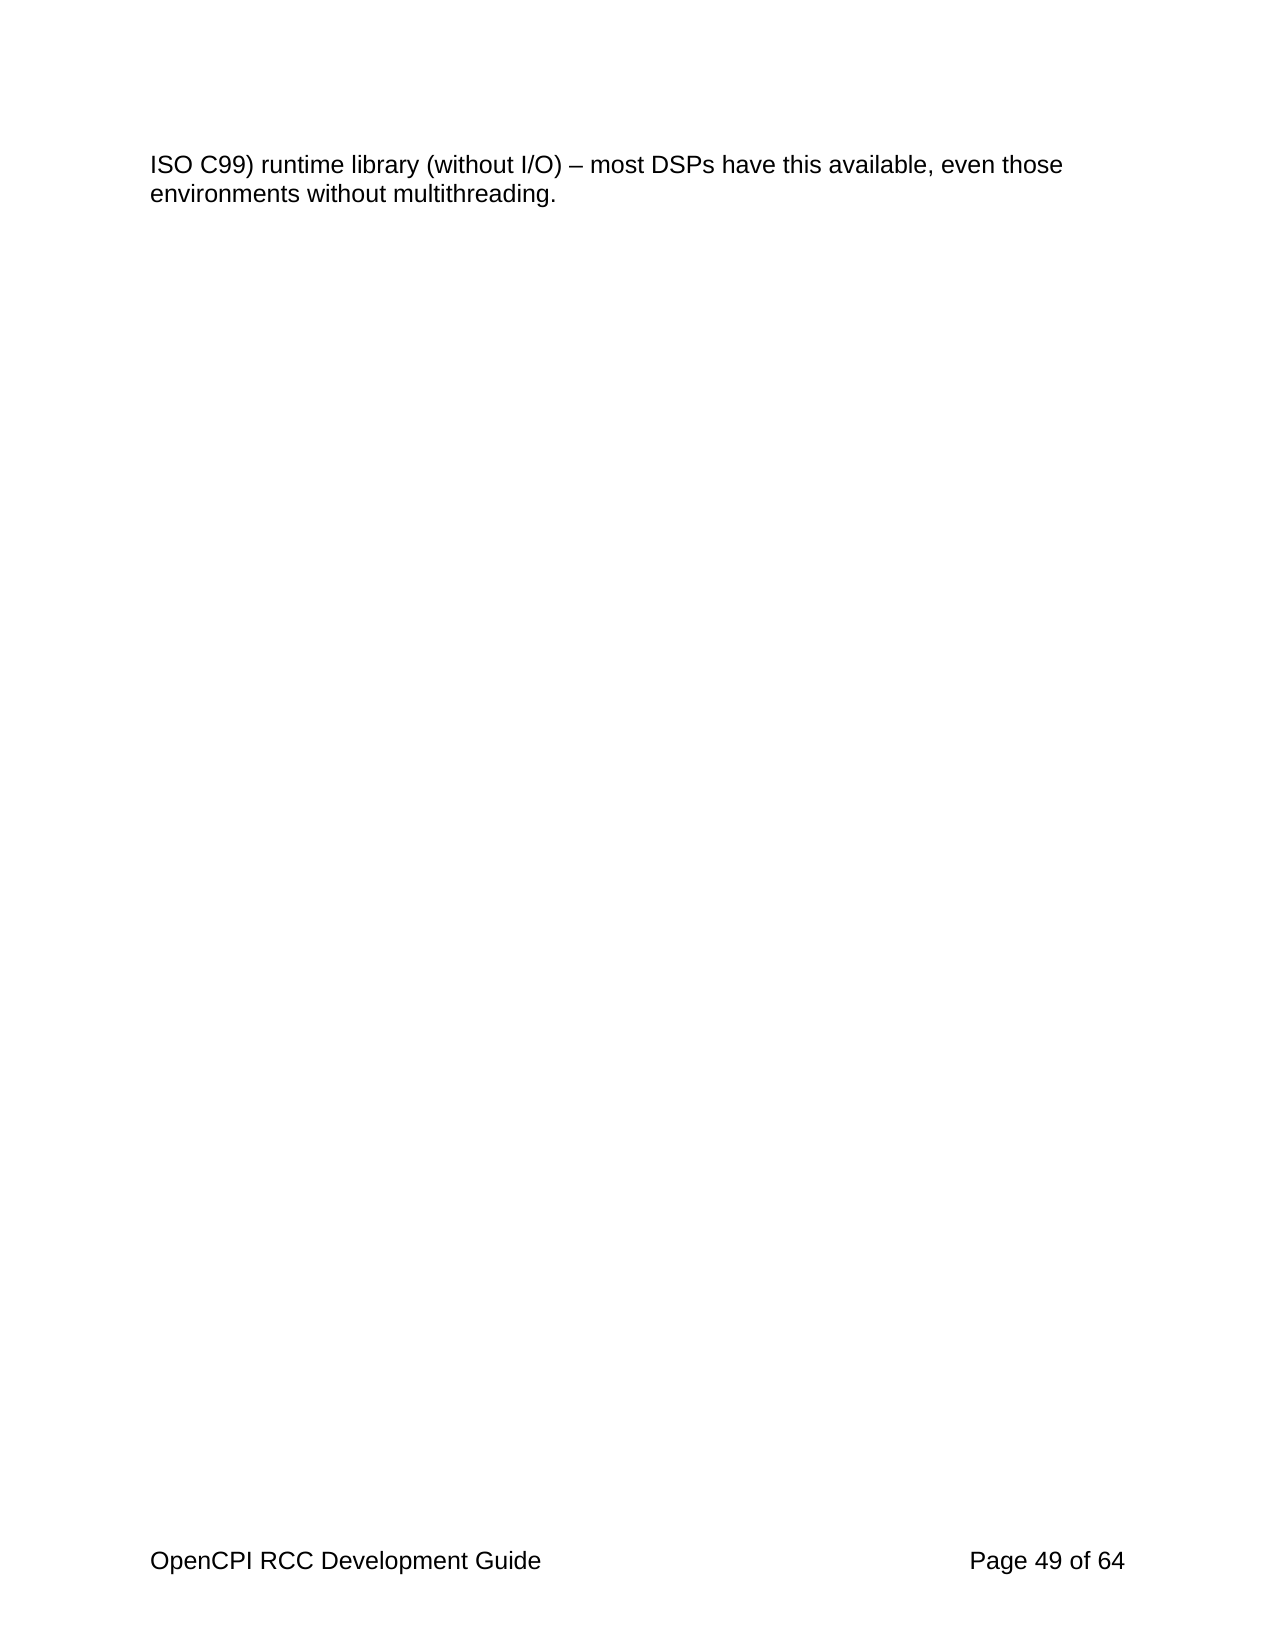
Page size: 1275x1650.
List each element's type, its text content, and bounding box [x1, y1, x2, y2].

text ISO C99) runtime library (without I/O) – most DSPs have this available, even those environments without multithreading. [150, 150, 1125, 207]
